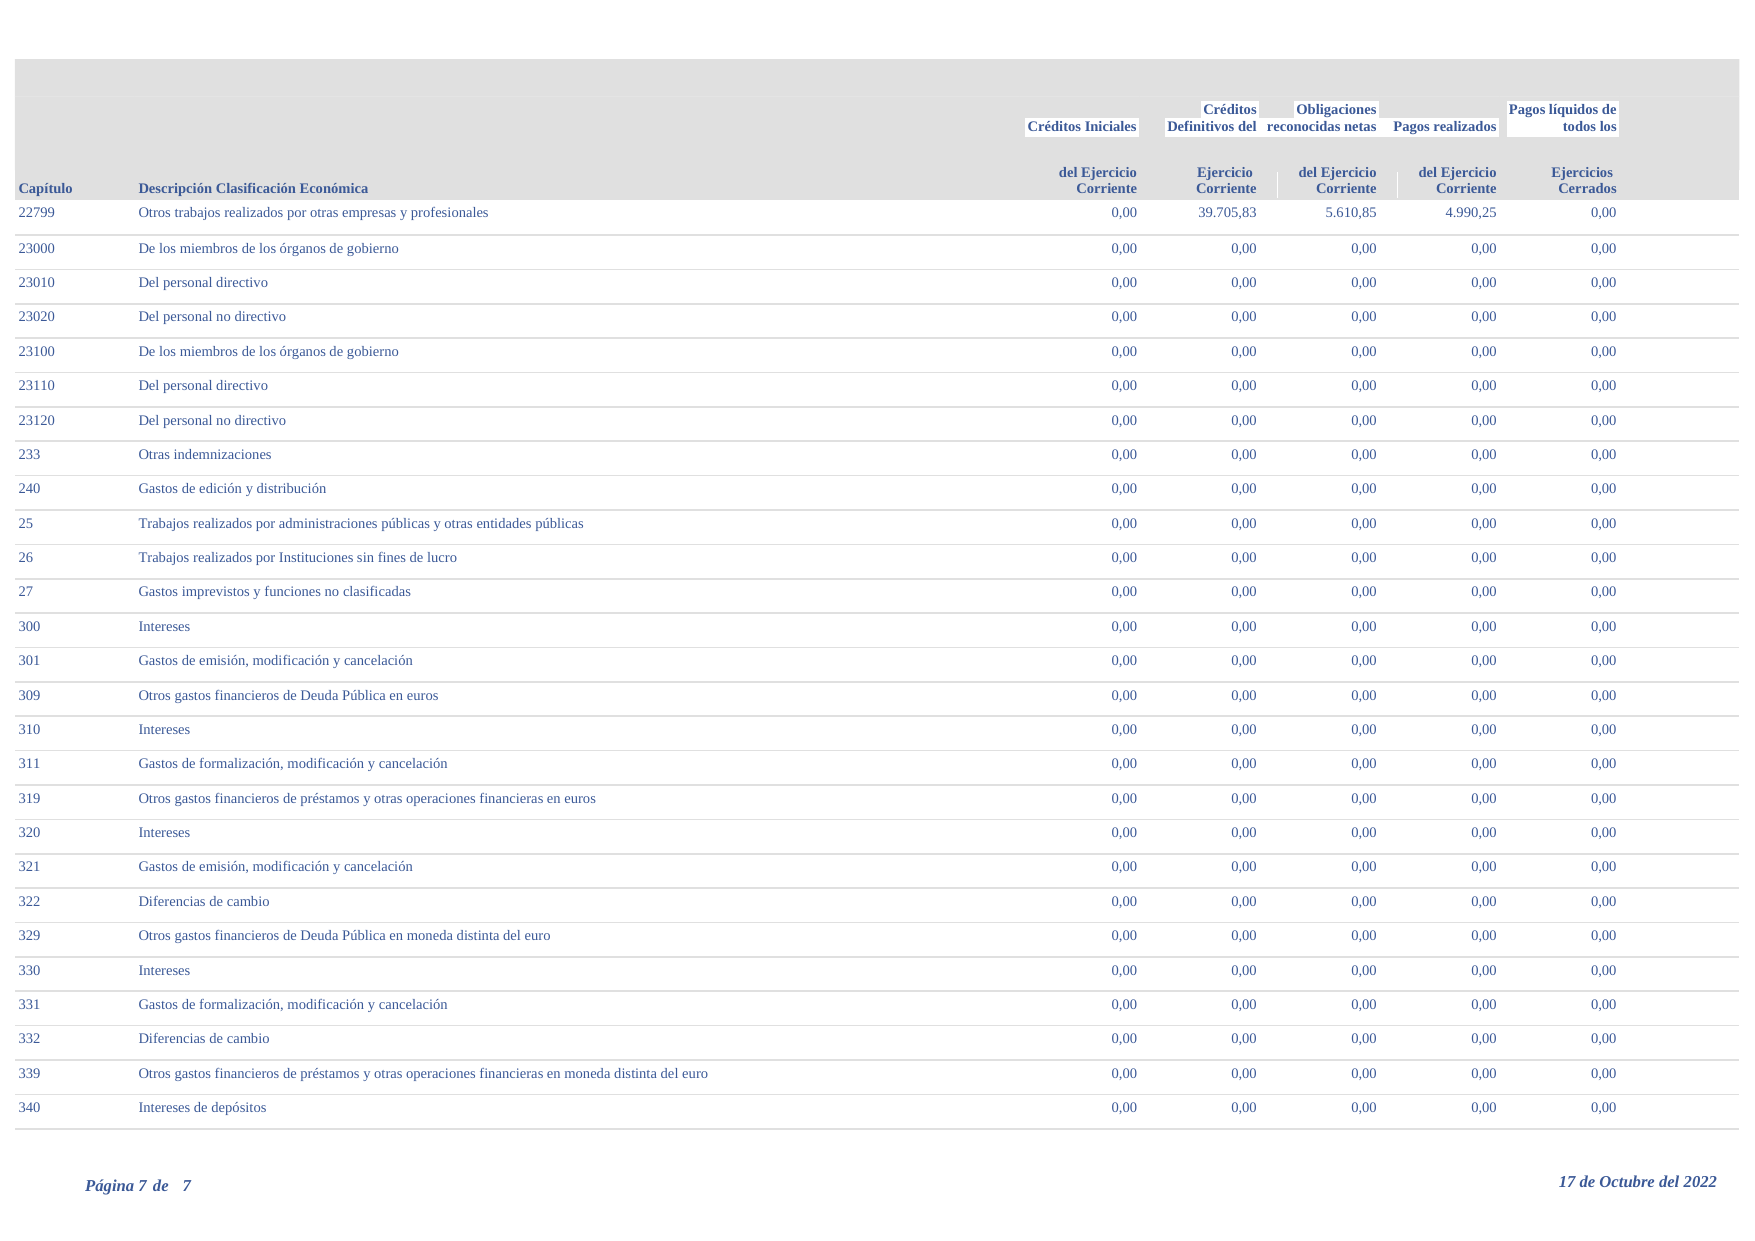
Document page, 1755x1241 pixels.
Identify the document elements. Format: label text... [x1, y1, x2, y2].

table_cell 0,00 [1398, 683, 1524, 715]
table_cell 0,00 [1398, 751, 1524, 784]
table_cell 233 [15, 442, 105, 475]
table_cell Otros trabajos realizados por otras empresas y profesionales [105, 200, 883, 234]
table_cell 0,00 [1278, 339, 1397, 372]
table_cell 23020 [15, 305, 105, 337]
table_cell 340 [15, 1095, 105, 1128]
table_cell 0,00 [883, 408, 1166, 440]
table_cell 23120 [15, 408, 105, 440]
table_cell 0,00 [1524, 683, 1739, 715]
table_cell 0,00 [1278, 270, 1397, 303]
table_cell 329 [15, 923, 105, 956]
table_cell 0,00 [1278, 373, 1397, 406]
table_cell 0,00 [883, 442, 1166, 475]
table_cell 0,00 [1398, 580, 1524, 612]
table_cell 309 [15, 683, 105, 715]
table_cell 0,00 [1524, 236, 1739, 268]
table_cell Intereses de depósitos [105, 1095, 883, 1128]
table_cell 0,00 [883, 820, 1166, 853]
table_cell 240 [15, 476, 105, 509]
table_cell 0,00 [883, 923, 1166, 956]
table_cell Otros gastos financieros de préstamos y otras operaciones financieras en moneda distinta del euro [105, 1061, 883, 1093]
table_cell 25 [15, 511, 105, 543]
table_cell 0,00 [1398, 958, 1524, 990]
table_cell 0,00 [1524, 820, 1739, 853]
table_cell 0,00 [1278, 545, 1397, 578]
table_cell 0,00 [1166, 648, 1277, 681]
table_cell Intereses [105, 717, 883, 750]
table_cell Del personal directivo [105, 373, 883, 406]
table_cell 0,00 [1398, 855, 1524, 887]
table_cell Otras indemnizaciones [105, 442, 883, 475]
table_cell 0,00 [1398, 1026, 1524, 1059]
table_cell 0,00 [1398, 373, 1524, 406]
table_cell 339 [15, 1061, 105, 1093]
table_cell 0,00 [1166, 992, 1277, 1025]
table_cell 0,00 [883, 786, 1166, 818]
table_cell 39.705,83 [1166, 200, 1277, 234]
table_cell 0,00 [883, 1061, 1166, 1093]
table_cell 0,00 [1524, 373, 1739, 406]
table_cell 0,00 [883, 339, 1166, 372]
table_cell 321 [15, 855, 105, 887]
table_header Capítulo [15, 172, 105, 198]
table_cell 0,00 [883, 373, 1166, 406]
table_cell 0,00 [883, 855, 1166, 887]
table_cell 4.990,25 [1398, 200, 1524, 234]
table_cell Gastos de formalización, modificación y cancelación [105, 751, 883, 784]
table_cell 0,00 [883, 889, 1166, 922]
table_cell 0,00 [1524, 476, 1739, 509]
table_header Ejercicios Cerrados [1524, 172, 1739, 198]
table_cell 0,00 [1166, 889, 1277, 922]
table_cell 300 [15, 614, 105, 647]
table_cell 0,00 [883, 200, 1166, 234]
table_cell 0,00 [1166, 717, 1277, 750]
table_cell 310 [15, 717, 105, 750]
table_cell 0,00 [883, 1026, 1166, 1059]
table_cell 0,00 [1524, 442, 1739, 475]
table_cell 0,00 [1398, 511, 1524, 543]
table_cell 0,00 [1524, 408, 1739, 440]
table_cell 23000 [15, 236, 105, 268]
table_cell 0,00 [1524, 751, 1739, 784]
table_cell 0,00 [1166, 923, 1277, 956]
table_cell 0,00 [1524, 786, 1739, 818]
table_cell 23010 [15, 270, 105, 303]
table_cell 0,00 [1278, 820, 1397, 853]
table_cell 0,00 [1398, 408, 1524, 440]
table_cell 332 [15, 1026, 105, 1059]
table_cell 0,00 [1398, 545, 1524, 578]
table_cell 0,00 [1524, 648, 1739, 681]
table_cell 0,00 [1278, 648, 1397, 681]
table_cell 0,00 [1398, 270, 1524, 303]
table_cell 0,00 [1524, 545, 1739, 578]
table_cell 0,00 [1278, 717, 1397, 750]
table_cell 311 [15, 751, 105, 784]
table_cell 0,00 [1398, 786, 1524, 818]
table_cell 0,00 [1398, 305, 1524, 337]
table_cell 0,00 [1398, 1095, 1524, 1128]
table_cell 0,00 [1166, 476, 1277, 509]
table_cell 23100 [15, 339, 105, 372]
table_cell 0,00 [1166, 820, 1277, 853]
table_cell 0,00 [1166, 855, 1277, 887]
table_cell Gastos de emisión, modificación y cancelación [105, 648, 883, 681]
table_cell 0,00 [1278, 1026, 1397, 1059]
table_cell 0,00 [1166, 683, 1277, 715]
table_cell De los miembros de los órganos de gobierno [105, 339, 883, 372]
table_header del Ejercicio Corriente [1278, 172, 1397, 198]
table_cell 0,00 [1278, 236, 1397, 268]
table_cell 0,00 [1398, 442, 1524, 475]
table_cell 0,00 [1278, 889, 1397, 922]
table_cell 322 [15, 889, 105, 922]
table_cell 0,00 [1524, 305, 1739, 337]
table_cell 331 [15, 992, 105, 1025]
table_cell 0,00 [883, 511, 1166, 543]
table_cell 22799 [15, 200, 105, 234]
table_cell Del personal no directivo [105, 305, 883, 337]
table_cell 0,00 [1524, 339, 1739, 372]
table_cell 0,00 [1166, 1061, 1277, 1093]
table_cell 0,00 [883, 270, 1166, 303]
table_cell 0,00 [883, 476, 1166, 509]
table_cell Otros gastos financieros de Deuda Pública en moneda distinta del euro [105, 923, 883, 956]
table_cell 0,00 [1524, 855, 1739, 887]
table_cell 0,00 [1166, 511, 1277, 543]
table_cell 0,00 [1524, 614, 1739, 647]
table_cell 320 [15, 820, 105, 853]
table_cell 0,00 [1278, 408, 1397, 440]
table_cell 330 [15, 958, 105, 990]
table_cell Diferencias de cambio [105, 889, 883, 922]
table_cell 0,00 [883, 958, 1166, 990]
table_header Descripción Clasificación Económica [105, 172, 883, 198]
table_header del Ejercicio Corriente [883, 172, 1166, 198]
table_cell 0,00 [1524, 580, 1739, 612]
table_cell 0,00 [1524, 1095, 1739, 1128]
table_cell 0,00 [1166, 545, 1277, 578]
table_cell 0,00 [1398, 889, 1524, 922]
table_cell 0,00 [883, 717, 1166, 750]
table_cell Intereses [105, 820, 883, 853]
table_cell 0,00 [1398, 236, 1524, 268]
table_cell De los miembros de los órganos de gobierno [105, 236, 883, 268]
table_cell 0,00 [1166, 751, 1277, 784]
table_cell 0,00 [1524, 1026, 1739, 1059]
table_cell 0,00 [883, 545, 1166, 578]
table_cell Del personal no directivo [105, 408, 883, 440]
table_cell 0,00 [1524, 923, 1739, 956]
table_cell 0,00 [1524, 270, 1739, 303]
table_cell 0,00 [1166, 270, 1277, 303]
table_cell 23110 [15, 373, 105, 406]
table_cell Trabajos realizados por Instituciones sin fines de lucro [105, 545, 883, 578]
table_cell Intereses [105, 958, 883, 990]
table_cell 0,00 [1278, 786, 1397, 818]
table_cell 0,00 [883, 1095, 1166, 1128]
table_cell 0,00 [1278, 855, 1397, 887]
table_cell Trabajos realizados por administraciones públicas y otras entidades públicas [105, 511, 883, 543]
table_cell 0,00 [1524, 1061, 1739, 1093]
table_cell 0,00 [1524, 992, 1739, 1025]
table_cell 0,00 [1524, 889, 1739, 922]
table_cell 0,00 [1278, 580, 1397, 612]
table_cell 0,00 [1278, 442, 1397, 475]
table_cell 0,00 [883, 683, 1166, 715]
table_cell 27 [15, 580, 105, 612]
table_cell 0,00 [1398, 1061, 1524, 1093]
table_cell 0,00 [1166, 580, 1277, 612]
table_cell 5.610,85 [1278, 200, 1397, 234]
table_cell 0,00 [883, 305, 1166, 337]
table_cell 0,00 [1278, 1095, 1397, 1128]
table_cell 0,00 [1398, 648, 1524, 681]
table_cell 0,00 [1398, 992, 1524, 1025]
table_header Ejercicio Corriente [1166, 172, 1277, 198]
table_cell 0,00 [1278, 958, 1397, 990]
table_cell Gastos de edición y distribución [105, 476, 883, 509]
table_cell 0,00 [1166, 339, 1277, 372]
table_cell 301 [15, 648, 105, 681]
table_cell Gastos imprevistos y funciones no clasificadas [105, 580, 883, 612]
table_cell 0,00 [1278, 305, 1397, 337]
table_cell Diferencias de cambio [105, 1026, 883, 1059]
table_cell Del personal directivo [105, 270, 883, 303]
table_cell 0,00 [1166, 305, 1277, 337]
table_cell 0,00 [1278, 511, 1397, 543]
table_cell 0,00 [1166, 614, 1277, 647]
table_cell Otros gastos financieros de Deuda Pública en euros [105, 683, 883, 715]
table_cell 26 [15, 545, 105, 578]
table_cell 0,00 [1398, 339, 1524, 372]
table_header del Ejercicio Corriente [1398, 172, 1524, 198]
table_cell 0,00 [1278, 476, 1397, 509]
table_cell Gastos de emisión, modificación y cancelación [105, 855, 883, 887]
table_cell 0,00 [1166, 408, 1277, 440]
table_cell 0,00 [1278, 992, 1397, 1025]
table_cell 0,00 [883, 614, 1166, 647]
table_cell 0,00 [1398, 717, 1524, 750]
table_cell 0,00 [883, 580, 1166, 612]
table_cell Gastos de formalización, modificación y cancelación [105, 992, 883, 1025]
table_cell 0,00 [1524, 511, 1739, 543]
table_cell 0,00 [1278, 1061, 1397, 1093]
table_cell 0,00 [1398, 923, 1524, 956]
table_cell Intereses [105, 614, 883, 647]
table_cell 0,00 [1398, 614, 1524, 647]
table_cell 0,00 [1524, 958, 1739, 990]
table_cell 0,00 [1166, 373, 1277, 406]
table_cell 0,00 [883, 236, 1166, 268]
table_cell 0,00 [1278, 751, 1397, 784]
table_cell 319 [15, 786, 105, 818]
table_cell 0,00 [1398, 476, 1524, 509]
table_cell 0,00 [1398, 820, 1524, 853]
table_cell 0,00 [1166, 786, 1277, 818]
table_cell 0,00 [1278, 614, 1397, 647]
table_cell 0,00 [1166, 1026, 1277, 1059]
table_cell 0,00 [1524, 717, 1739, 750]
table_cell 0,00 [1278, 683, 1397, 715]
table_cell 0,00 [883, 992, 1166, 1025]
table_cell 0,00 [1166, 442, 1277, 475]
table_cell 0,00 [883, 751, 1166, 784]
table_cell 0,00 [1166, 958, 1277, 990]
table_cell 0,00 [1278, 923, 1397, 956]
table_cell 0,00 [883, 648, 1166, 681]
table_cell 0,00 [1166, 236, 1277, 268]
table_cell 0,00 [1524, 200, 1739, 234]
table_cell 0,00 [1166, 1095, 1277, 1128]
table_cell Otros gastos financieros de préstamos y otras operaciones financieras en euros [105, 786, 883, 818]
